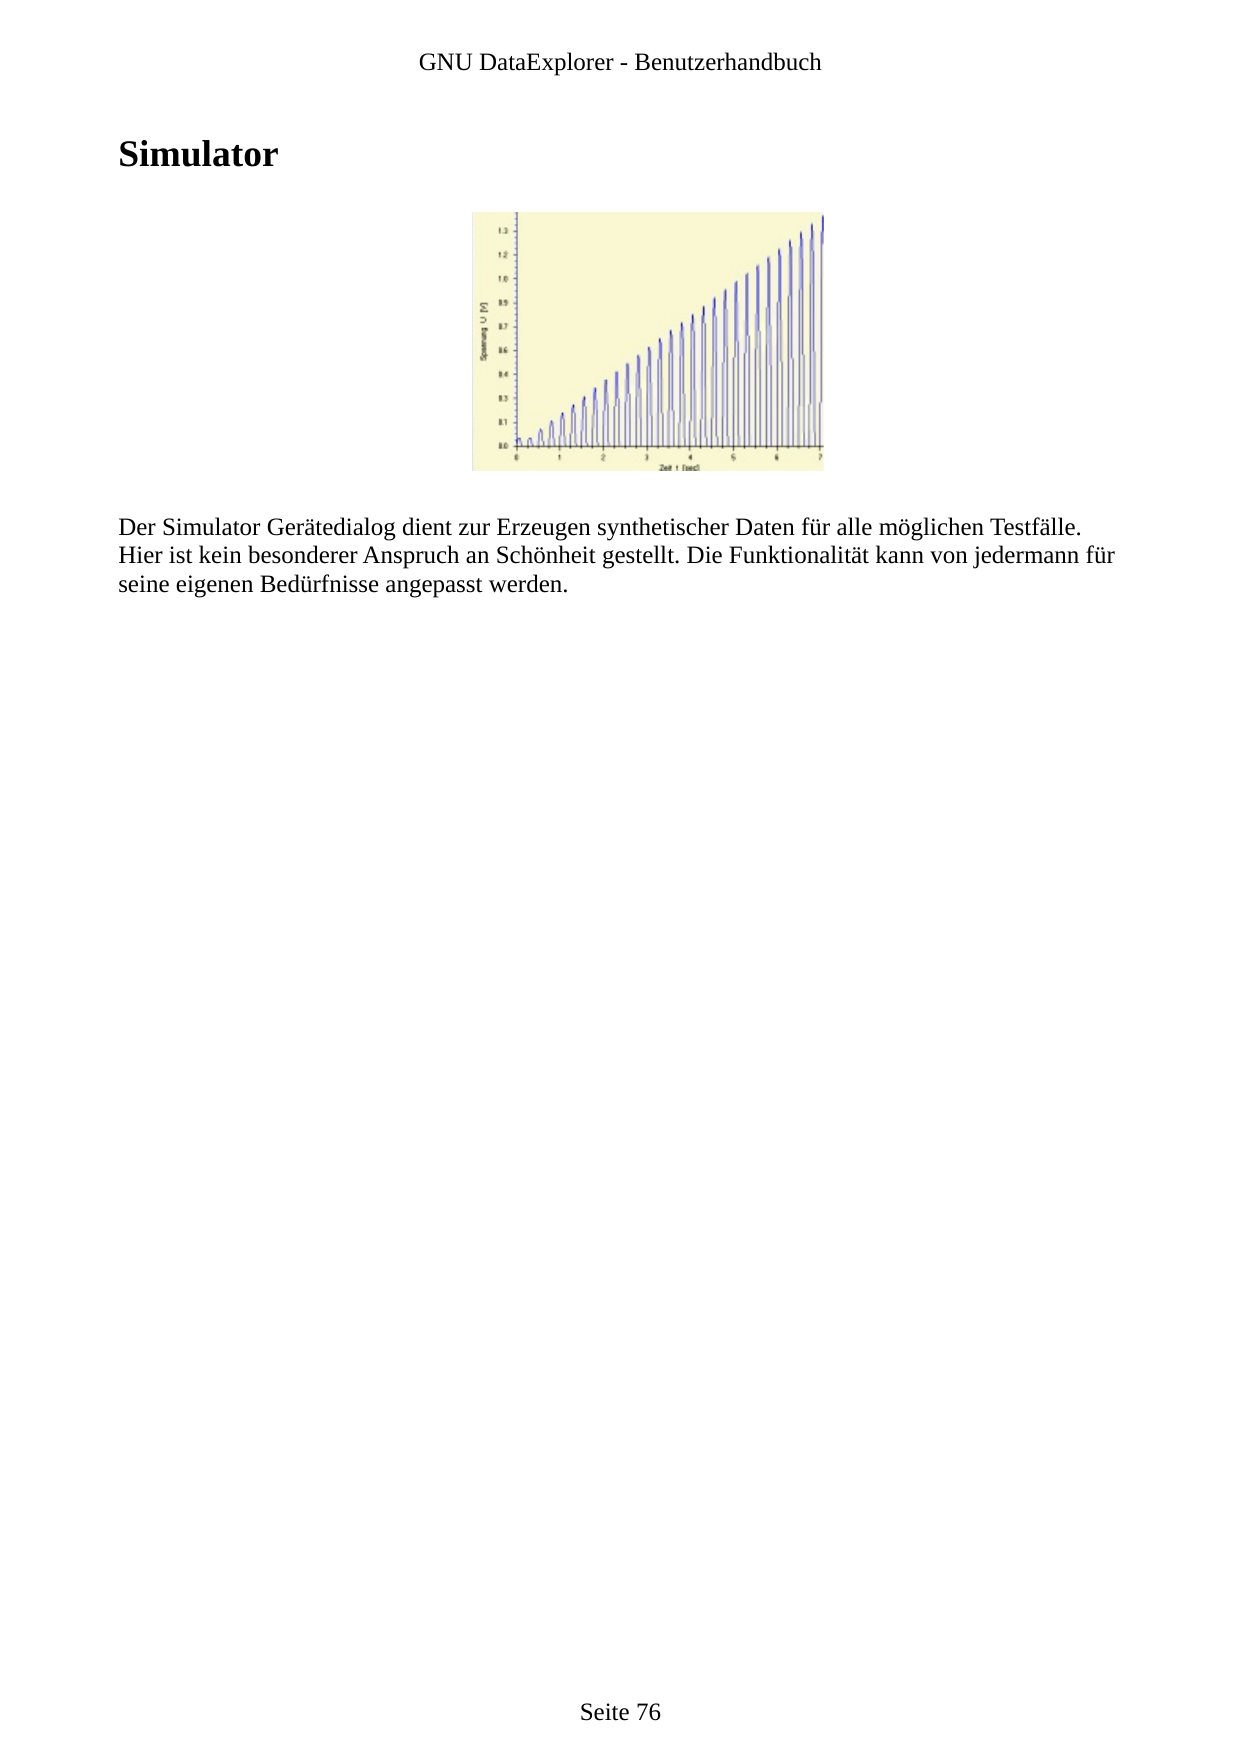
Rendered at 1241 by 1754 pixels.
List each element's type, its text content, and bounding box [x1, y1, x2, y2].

picture [472, 212, 824, 471]
subtitle Simulator [118, 131, 1122, 174]
text Der Simulator Gerätedialog dient zur Erzeugen synthetischer Daten für alle möglichen Testfälle. Hier ist kein besonderer Anspruch an Schönheit gestellt. Die Funktionalität kann von jedermann für seine eigenen Bedürfnisse angepasst werden. [118, 512, 1122, 598]
